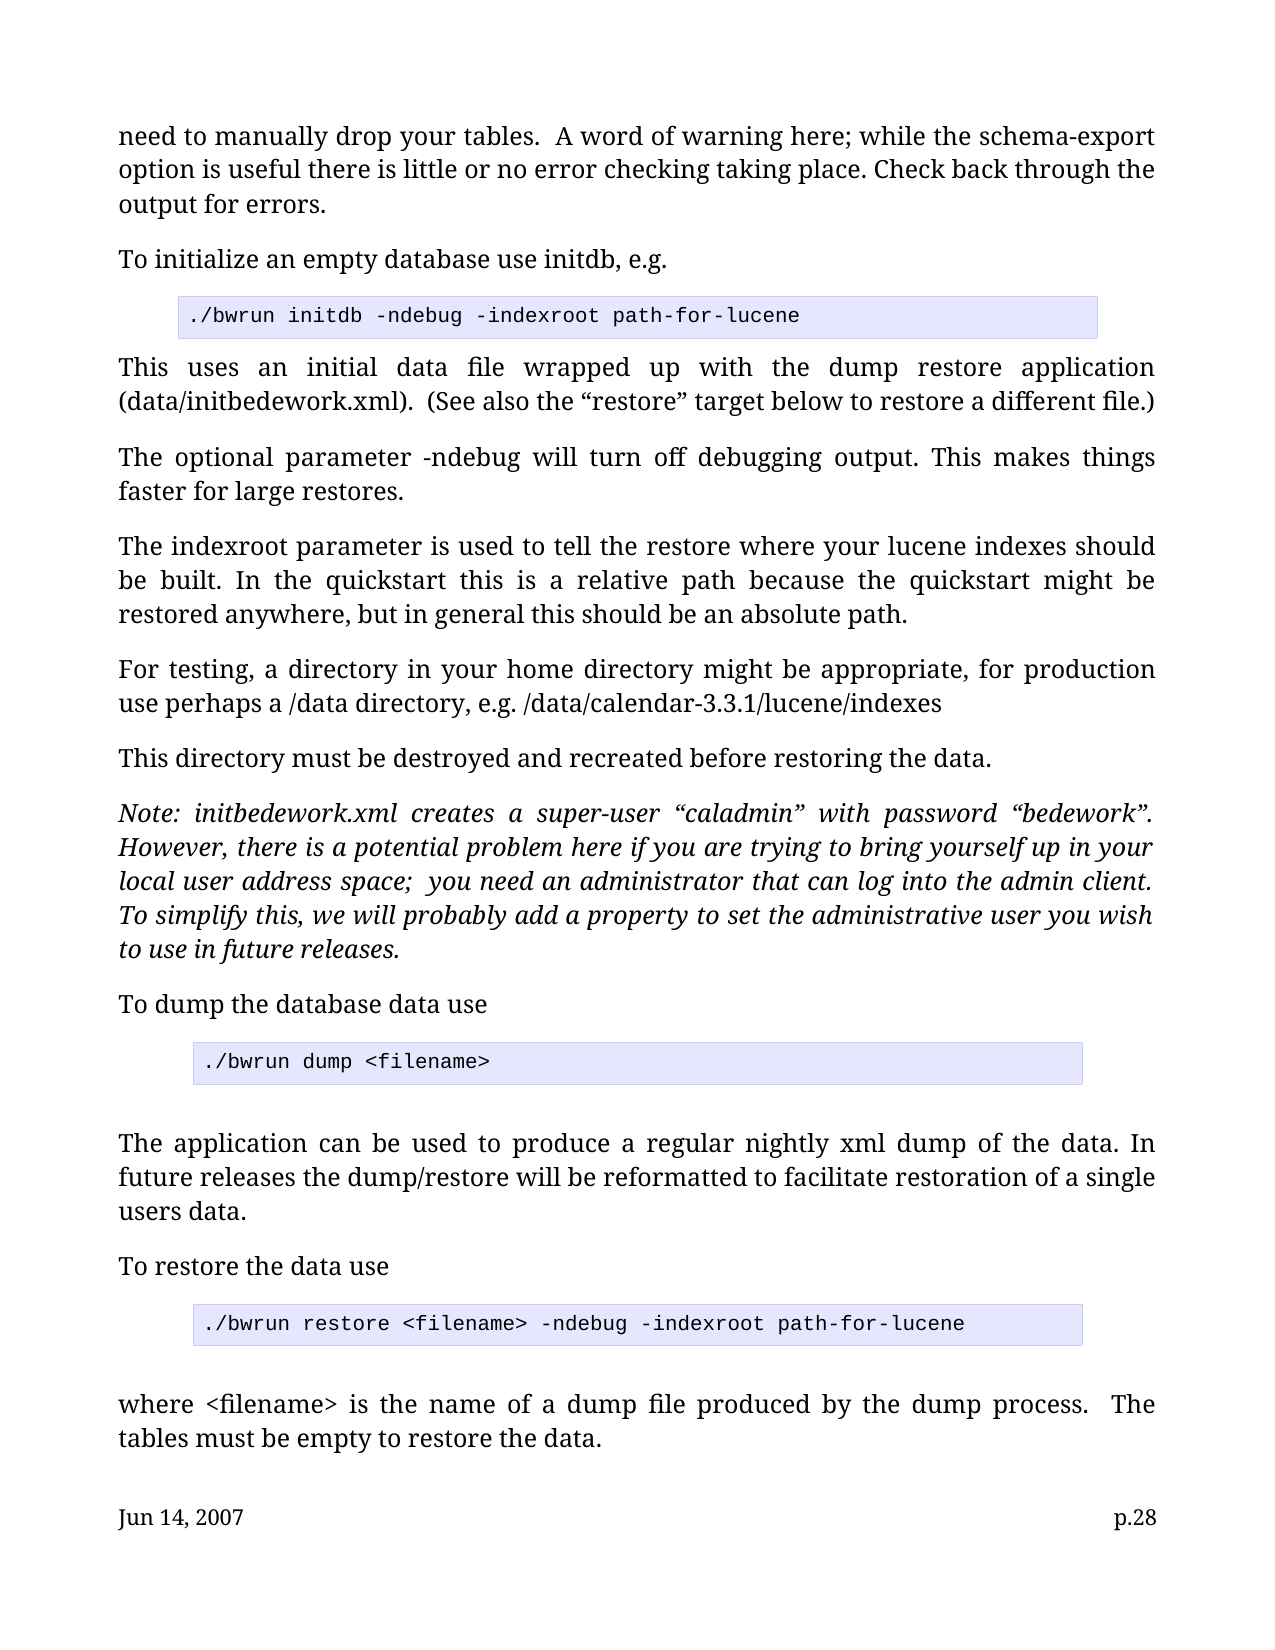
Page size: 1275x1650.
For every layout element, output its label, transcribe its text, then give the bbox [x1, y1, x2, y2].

text To restore the data use [118, 1248, 1157, 1283]
text ./bwrun dump <filename> [194, 1043, 1082, 1084]
text This directory must be destroyed and recreated before restoring the data. [118, 741, 1157, 775]
text ./bwrun initdb -ndebug -indexroot path-for-lucene [179, 297, 1097, 338]
text need to manually drop your tables. A word of warning here; while the schema-export option is useful there is little or no error checking taking place. Check back through the output for errors. [118, 118, 1157, 220]
text For testing, a directory in your home directory might be appropriate, for production use perhaps a /data directory, e.g. /data/calendar-3.3.1/lucene/indexes [118, 652, 1157, 720]
text where <filename> is the name of a dump file produced by the dump process. The tables must be empty to restore the data. [118, 1387, 1157, 1455]
text To dump the database data use [118, 987, 1157, 1021]
text Note: initbedework.xml creates a super-user “caladmin” with password “bedework”. However, there is a potential problem here if you are trying to bring yourself up in your local user address space; you need an administrator that can log into the admin client. To simplify this, we will probably add a property to set the administrative user you wish to use in future releases. [118, 796, 1157, 966]
text The application can be used to produce a regular nightly xml dump of the data. In future releases the dump/restore will be reformatted to facilitate restoration of a single users data. [118, 1125, 1157, 1227]
text To initialize an empty database use initdb, e.g. [118, 241, 1157, 275]
text The optional parameter -ndebug will turn off debugging output. This makes things faster for large restores. [118, 439, 1157, 507]
text ./bwrun restore <filename> -ndebug -indexroot path-for-lucene [194, 1305, 1082, 1345]
text This uses an initial data file wrapped up with the dump restore application (data/initbedework.xml). (See also the “restore” target below to restore a different file.) [118, 350, 1157, 418]
text The indexroot parameter is used to tell the restore where your lucene indexes should be built. In the quickstart this is a relative path because the quickstart might be restored anywhere, but in general this should be an absolute path. [118, 528, 1157, 631]
